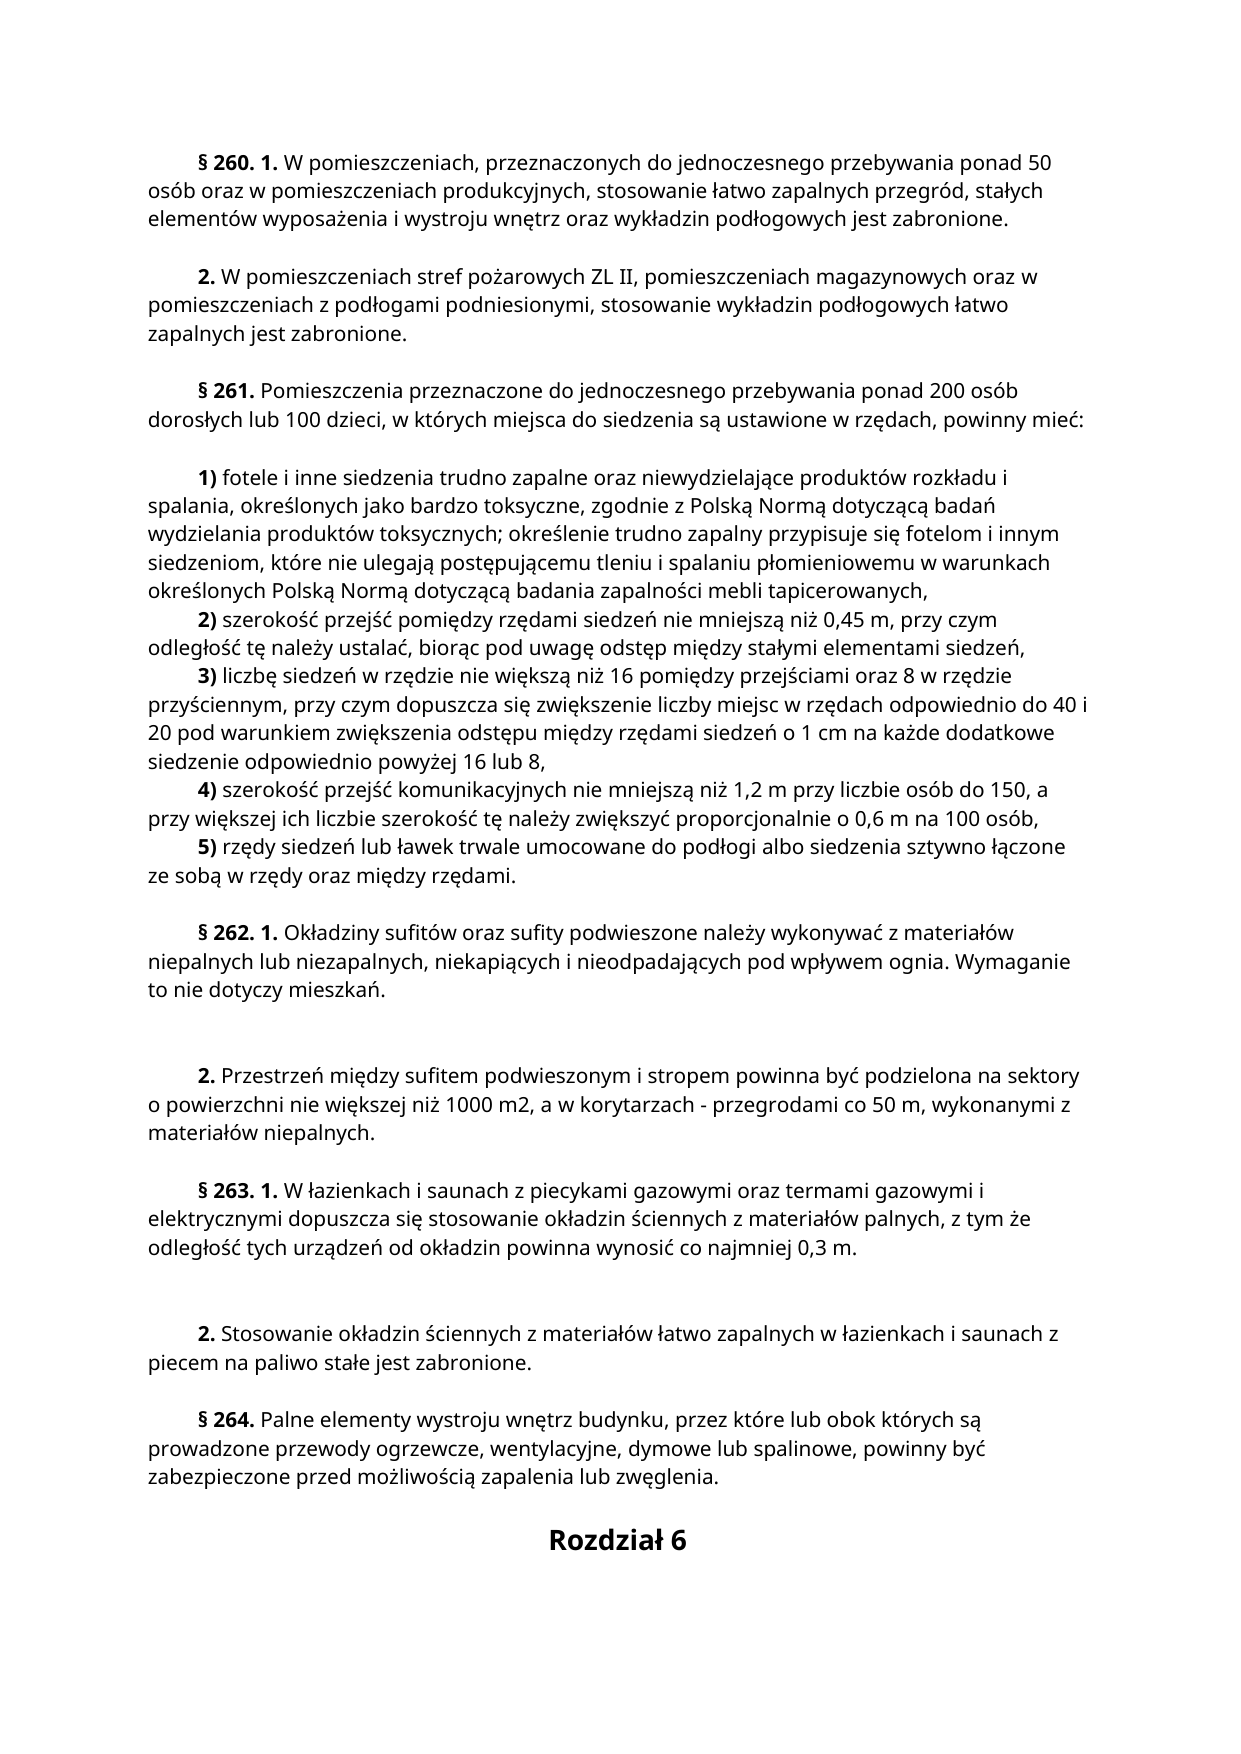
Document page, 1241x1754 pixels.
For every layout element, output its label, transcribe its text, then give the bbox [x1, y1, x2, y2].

text § 264. Palne elementy wystroju wnętrz budynku, przez które lub obok których są prowadzone przewody ogrzewcze, wentylacyjne, dymowe lub spalinowe, powinny być zabezpieczone przed możliwością zapalenia lub zwęglenia. [148, 1405, 1093, 1491]
text 3) liczbę siedzeń w rzędzie nie większą niż 16 pomiędzy przejściami oraz 8 w rzędzie przyściennym, przy czym dopuszcza się zwiększenie liczby miejsc w rzędach odpowiednio do 40 i 20 pod warunkiem zwiększenia odstępu między rzędami siedzeń o 1 cm na każde dodatkowe siedzenie odpowiednio powyżej 16 lub 8, [148, 662, 1093, 775]
text Rozdział 6 [148, 1520, 1093, 1558]
text 5) rzędy siedzeń lub ławek trwale umocowane do podłogi albo siedzenia sztywno łączone ze sobą w rzędy oraz między rzędami. [148, 832, 1093, 889]
text § 262. 1. Okładziny sufitów oraz sufity podwieszone należy wykonywać z materiałów niepalnych lub niezapalnych, niekapiących i nieodpadających pod wpływem ognia. Wymaganie to nie dotyczy mieszkań. [148, 918, 1093, 1032]
text 2. Przestrzeń między sufitem podwieszonym i stropem powinna być podzielona na sektory o powierzchni nie większej niż 1000 m2, a w korytarzach - przegrodami co 50 m, wykonanymi z materiałów niepalnych. [148, 1062, 1093, 1147]
text 2. W pomieszczeniach stref pożarowych ZL II, pomieszczeniach magazynowych oraz w pomieszczeniach z podłogami podniesionymi, stosowanie wykładzin podłogowych łatwo zapalnych jest zabronione. [148, 262, 1093, 347]
text 1) fotele i inne siedzenia trudno zapalne oraz niewydzielające produktów rozkładu i spalania, określonych jako bardzo toksyczne, zgodnie z Polską Normą dotyczącą badań wydzielania produktów toksycznych; określenie trudno zapalny przypisuje się fotelom i innym siedzeniom, które nie ulegają postępującemu tleniu i spalaniu płomieniowemu w warunkach określonych Polską Normą dotyczącą badania zapalności mebli tapicerowanych, [148, 463, 1093, 605]
text § 260. 1. W pomieszczeniach, przeznaczonych do jednoczesnego przebywania ponad 50 osób oraz w pomieszczeniach produkcyjnych, stosowanie łatwo zapalnych przegród, stałych elementów wyposażenia i wystroju wnętrz oraz wykładzin podłogowych jest zabronione. [148, 148, 1093, 233]
text § 261. Pomieszczenia przeznaczone do jednoczesnego przebywania ponad 200 osób dorosłych lub 100 dzieci, w których miejsca do siedzenia są ustawione w rzędach, powinny mieć: [148, 377, 1093, 433]
text 2) szerokość przejść pomiędzy rzędami siedzeń nie mniejszą niż 0,45 m, przy czym odległość tę należy ustalać, biorąc pod uwagę odstęp między stałymi elementami siedzeń, [148, 605, 1093, 662]
text § 263. 1. W łazienkach i saunach z piecykami gazowymi oraz termami gazowymi i elektrycznymi dopuszcza się stosowanie okładzin ściennych z materiałów palnych, z tym że odległość tych urządzeń od okładzin powinna wynosić co najmniej 0,3 m. [148, 1176, 1093, 1290]
text 2. Stosowanie okładzin ściennych z materiałów łatwo zapalnych w łazienkach i saunach z piecem na paliwo stałe jest zabronione. [148, 1319, 1093, 1376]
text 4) szerokość przejść komunikacyjnych nie mniejszą niż 1,2 m przy liczbie osób do 150, a przy większej ich liczbie szerokość tę należy zwiększyć proporcjonalnie o 0,6 m na 100 osób, [148, 775, 1093, 832]
